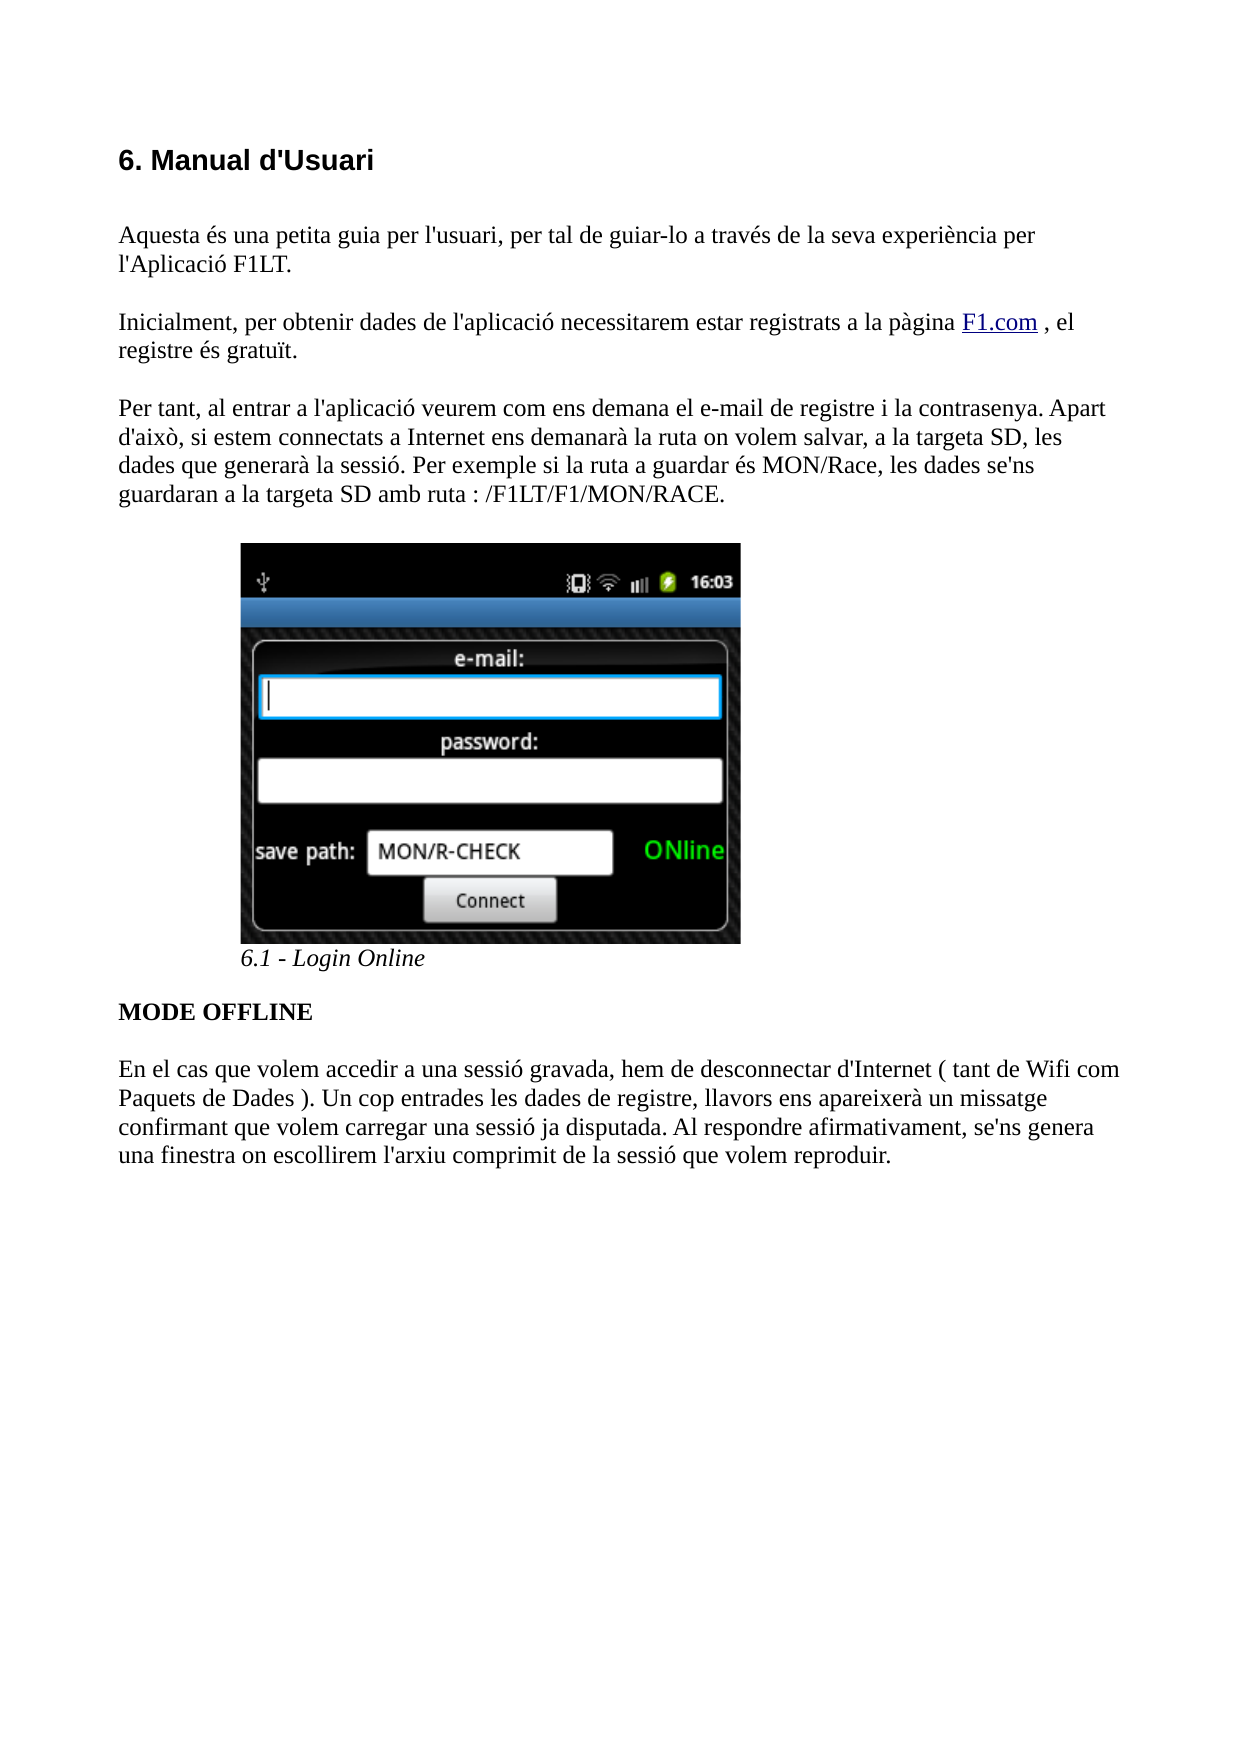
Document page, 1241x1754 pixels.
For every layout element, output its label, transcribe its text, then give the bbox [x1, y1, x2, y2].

text Per tant, al entrar a l'aplicació veurem com ens demana el e-mail de registre i la contrasenya. Apart d'això, si estem connectats a Internet ens demanarà la ruta on volem salvar, a la targeta SD, les dades que generarà la sessió. Per exemple si la ruta a guardar és MON/Race, les dades se'ns guardaran a la targeta SD amb ruta : /F1LT/F1/MON/RACE. [118, 393, 1122, 508]
text 6.1 - Login Online [240, 944, 740, 972]
text MODE OFFLINE [118, 997, 1122, 1025]
text En el cas que volem accedir a una sessió gravada, hem de desconnectar d'Internet ( tant de Wifi com Paquets de Dades ). Un cop entrades les dades de registre, llavors ens apareixerà un missatge confirmant que volem carregar una sessió ja disputada. Al respondre afirmativament, se'ns genera una finestra on escollirem l'arxiu comprimit de la sessió que volem reproduir. [118, 1054, 1122, 1169]
subtitle 6. Manual d'Usuari [118, 143, 1122, 177]
picture [240, 543, 741, 944]
text Inicialment, per obtenir dades de l'aplicació necessitarem estar registrats a la pàgina F1.com , el registre és gratuït. [118, 307, 1122, 364]
text Aquesta és una petita guia per l'usuari, per tal de guiar-lo a través de la seva experiència per l'Aplicació F1LT. [118, 220, 1122, 278]
